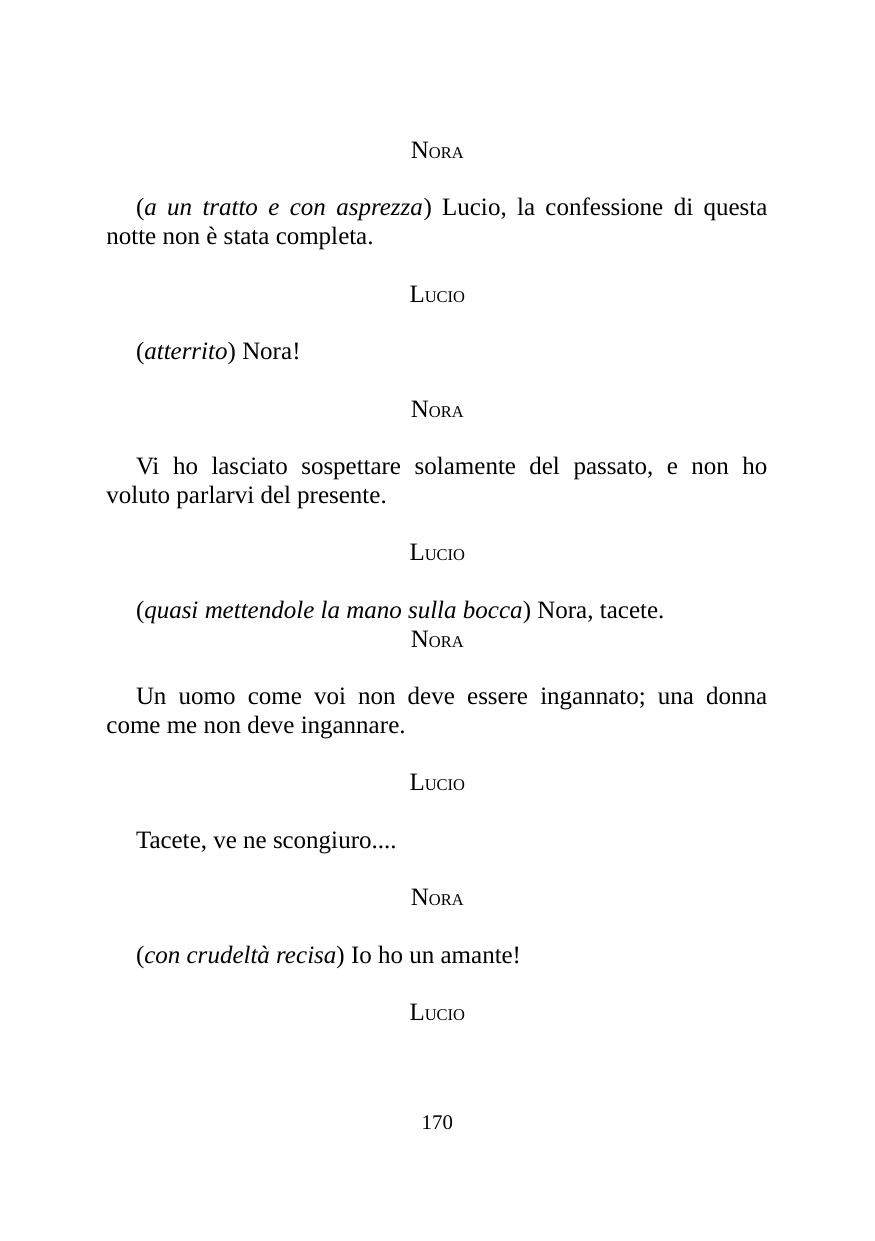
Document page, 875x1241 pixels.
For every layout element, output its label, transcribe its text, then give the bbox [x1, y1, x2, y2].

text Nora [106, 394, 768, 422]
text (atterrito) Nora! [106, 336, 768, 365]
text (con crudeltà recisa) Io ho un amante! [106, 940, 768, 969]
text (a un tratto e con asprezza) Lucio, la confessione di questa notte non è stata completa. [106, 192, 768, 250]
text Lucio [106, 767, 768, 796]
text Vi ho lasciato sospettare solamente del passato, e non ho voluto parlarvi del presente. [106, 451, 768, 509]
text Nora [106, 135, 768, 164]
text Tacete, ve ne scongiuro.... [106, 825, 768, 854]
text Lucio [106, 997, 768, 1026]
text (quasi mettendole la mano sulla bocca) Nora, tacete. [106, 595, 768, 624]
text Lucio [106, 279, 768, 307]
text Un uomo come voi non deve essere ingannato; una donna come me non deve ingannare. [106, 681, 768, 739]
text Lucio [106, 537, 768, 566]
text Nora [106, 882, 768, 911]
text Nora [106, 624, 768, 652]
